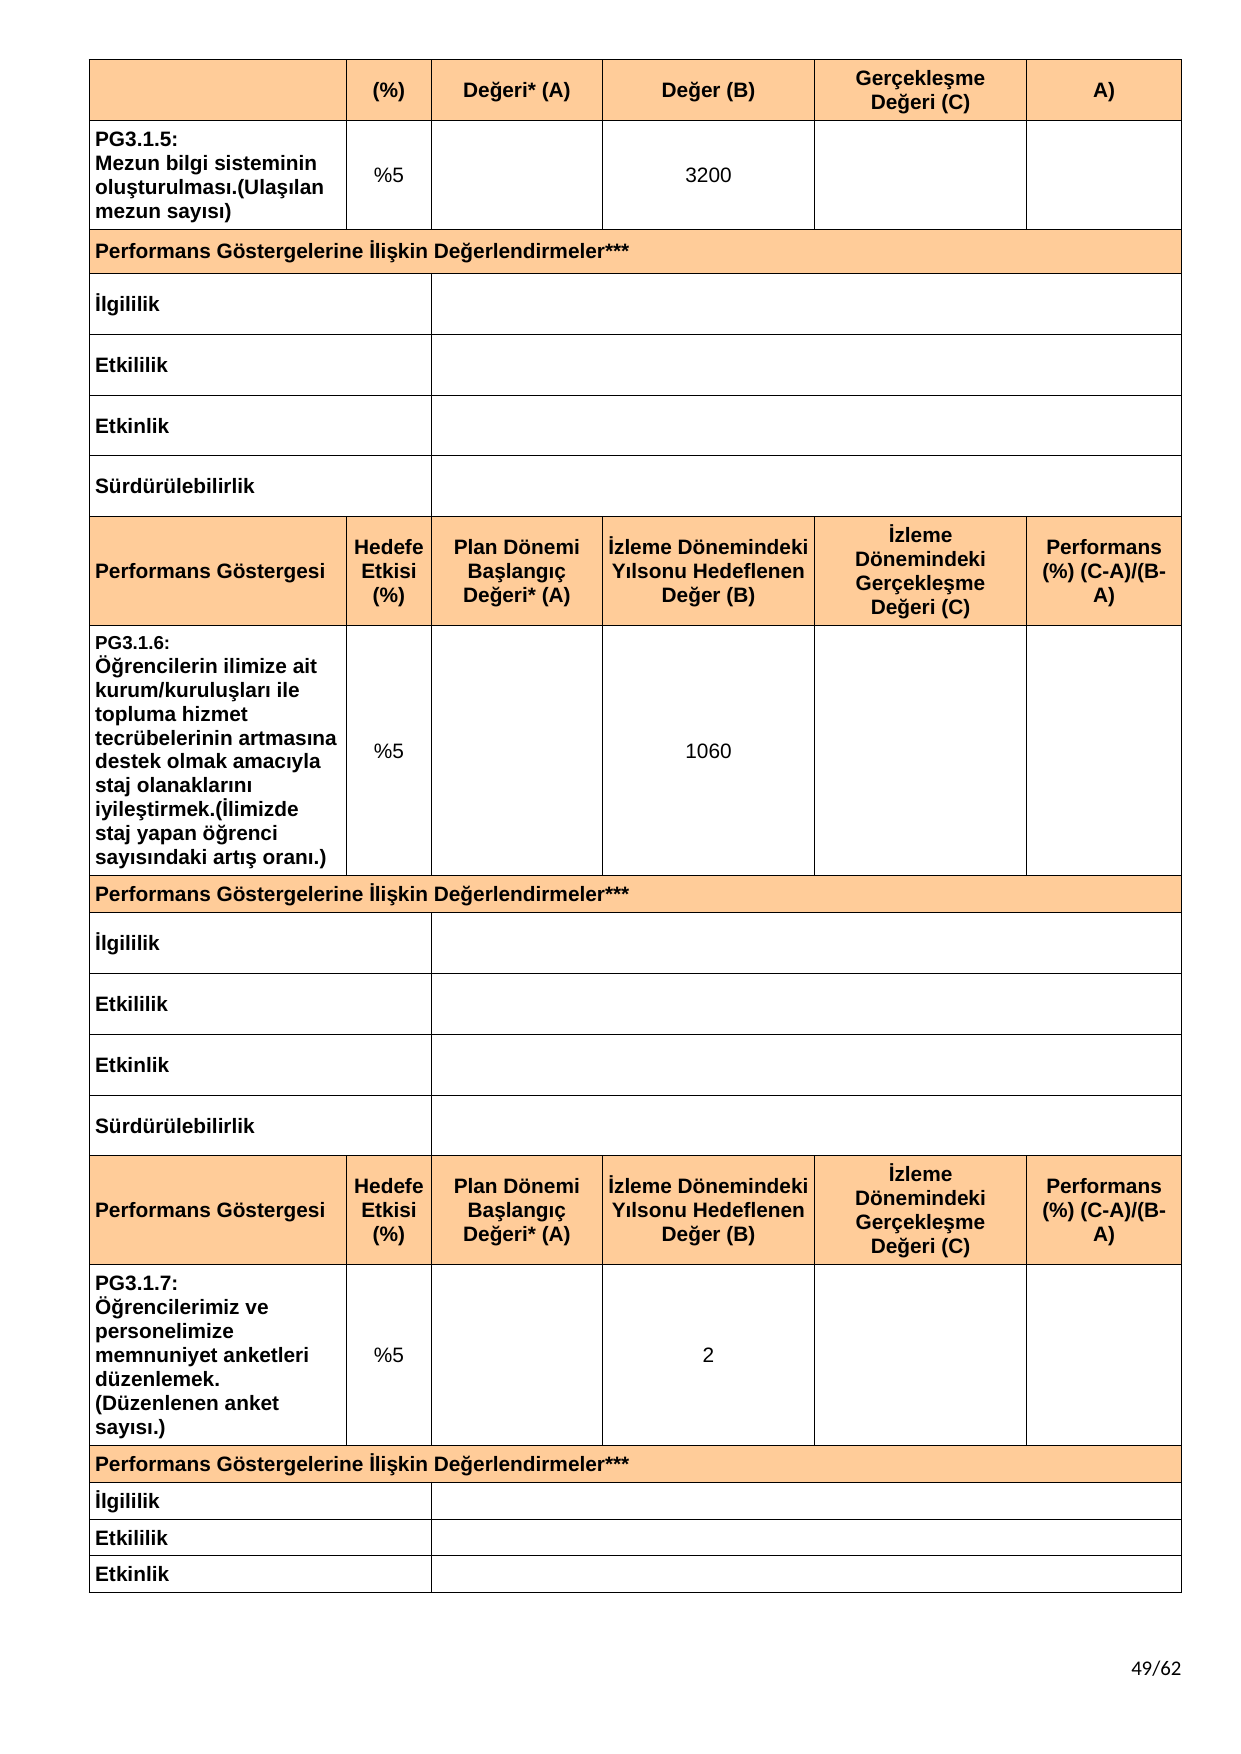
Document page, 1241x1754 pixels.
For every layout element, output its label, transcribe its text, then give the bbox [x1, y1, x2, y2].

table_cell Performans Göstergesi [90, 517, 346, 625]
table_cell Performans Göstergesi [90, 1156, 346, 1264]
table_cell [432, 396, 1181, 455]
table_cell Etkinlik [90, 1035, 431, 1094]
table_cell [432, 974, 1181, 1034]
table_cell %5 [347, 626, 431, 875]
table_cell [432, 456, 1181, 516]
table_cell [90, 60, 346, 120]
table_cell (%) [347, 60, 431, 120]
table_cell Etkililik [90, 335, 431, 394]
table_cell İzleme Dönemindeki Gerçekleşme Değeri (C) [815, 517, 1026, 625]
table_cell Performans Göstergelerine İlişkin Değerlendirmeler*** [90, 876, 1181, 912]
table_cell İzleme Dönemindeki Yılsonu Hedeflenen Değer (B) [603, 517, 814, 625]
table_cell [815, 121, 1026, 229]
table_cell Hedefe Etkisi (%) [347, 517, 431, 625]
table_cell Plan Dönemi Başlangıç Değeri* (A) [432, 1156, 602, 1264]
table_cell Performans (%) (C-A)/(B-A) [1027, 1156, 1181, 1264]
table_cell [1027, 1265, 1181, 1445]
table_cell [432, 1035, 1181, 1094]
table_cell 1060 [603, 626, 814, 875]
table_cell PG3.1.6: Öğrencilerin ilimize ait kurum/kuruluşları ile topluma hizmet tecrübelerinin artmasına destek olmak amacıyla staj olanaklarını iyileştirmek.(İlimizde staj yapan öğrenci sayısındaki artış oranı.) [90, 626, 346, 875]
table_cell Etkinlik [90, 1556, 431, 1592]
table_cell 2 [603, 1265, 814, 1445]
table_cell [815, 1265, 1026, 1445]
table_cell Değeri* (A) [432, 60, 602, 120]
table_cell [1027, 121, 1181, 229]
table_cell Etkililik [90, 1520, 431, 1555]
table_cell [432, 1483, 1181, 1518]
table_cell Sürdürülebilirlik [90, 456, 431, 516]
table_cell Gerçekleşme Değeri (C) [815, 60, 1026, 120]
table_cell [432, 121, 602, 229]
table_cell %5 [347, 1265, 431, 1445]
table_cell Performans (%) (C-A)/(B-A) [1027, 517, 1181, 625]
table_cell [815, 626, 1026, 875]
table_cell Performans Göstergelerine İlişkin Değerlendirmeler*** [90, 230, 1181, 273]
table_cell A) [1027, 60, 1181, 120]
table_cell [1027, 626, 1181, 875]
table_cell PG3.1.7: Öğrencilerimiz ve personelimize memnuniyet anketleri düzenlemek.(Düzenlenen anket sayısı.) [90, 1265, 346, 1445]
table_cell Sürdürülebilirlik [90, 1096, 431, 1155]
table_cell [432, 1096, 1181, 1155]
table_cell Hedefe Etkisi (%) [347, 1156, 431, 1264]
table_cell Performans Göstergelerine İlişkin Değerlendirmeler*** [90, 1446, 1181, 1482]
table_cell Etkinlik [90, 396, 431, 455]
table_cell [432, 913, 1181, 973]
table_cell [432, 1520, 1181, 1555]
table_cell 3200 [603, 121, 814, 229]
table_cell [432, 335, 1181, 394]
table_cell PG3.1.5: Mezun bilgi sisteminin oluşturulması.(Ulaşılan mezun sayısı) [90, 121, 346, 229]
table_cell Plan Dönemi Başlangıç Değeri* (A) [432, 517, 602, 625]
table_cell İzleme Dönemindeki Gerçekleşme Değeri (C) [815, 1156, 1026, 1264]
table_cell [432, 1265, 602, 1445]
table_cell İlgililik [90, 1483, 431, 1518]
table_cell Değer (B) [603, 60, 814, 120]
table_cell Etkililik [90, 974, 431, 1034]
table_cell İlgililik [90, 274, 431, 334]
table_cell [432, 274, 1181, 334]
table_cell [432, 1556, 1181, 1592]
table_cell [432, 626, 602, 875]
table_cell İlgililik [90, 913, 431, 973]
table_cell %5 [347, 121, 431, 229]
table_cell İzleme Dönemindeki Yılsonu Hedeflenen Değer (B) [603, 1156, 814, 1264]
